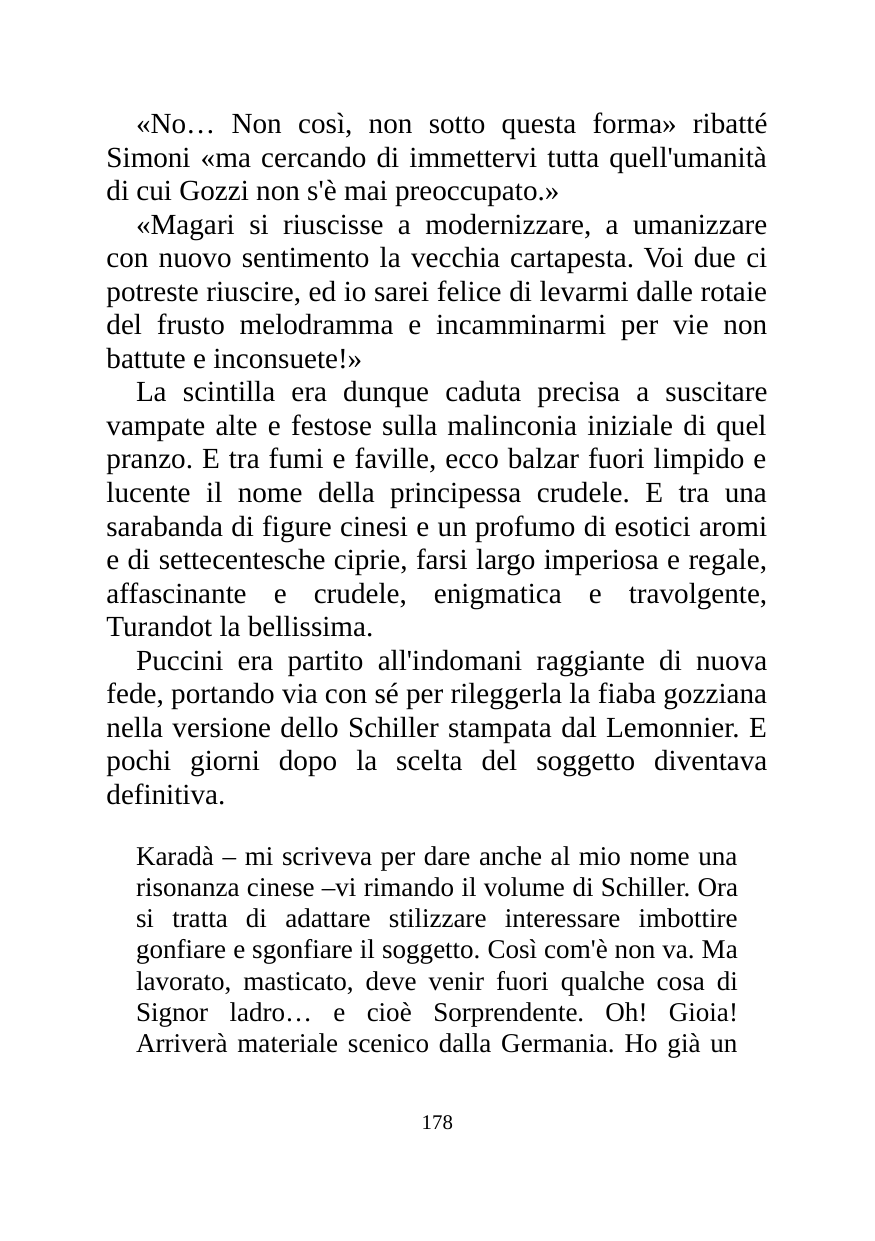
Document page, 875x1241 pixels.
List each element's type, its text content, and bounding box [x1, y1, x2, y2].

text «No… Non così, non sotto questa forma» ribatté Simoni «ma cercando di immettervi tutta quell'umanità di cui Gozzi non s'è mai preoccupato.» [106, 106, 768, 207]
text «Magari si riuscisse a modernizzare, a umanizzare con nuovo sentimento la vecchia cartapesta. Voi due ci potreste riuscire, ed io sarei felice di levarmi dalle rotaie del frusto melodramma e incamminarmi per vie non battute e inconsuete!» [106, 207, 768, 374]
text Karadà – mi scriveva per dare anche al mio nome una risonanza cinese –vi rimando il volume di Schiller. Ora si tratta di adattare stilizzare interessare imbottire gonfiare e sgonfiare il soggetto. Così com'è non va. Ma lavorato, masticato, deve venir fuori qualche cosa di Signor ladro… e cioè Sorprendente. Oh! Gioia! Arriverà materiale scenico dalla Germania. Ho già un [136, 840, 738, 1058]
text Puccini era partito all'indomani raggiante di nuova fede, portando via con sé per rileggerla la fiaba gozziana nella versione dello Schiller stampata dal Lemonnier. E pochi giorni dopo la scelta del soggetto diventava definitiva. [106, 643, 768, 811]
text La scintilla era dunque caduta precisa a suscitare vampate alte e festose sulla malinconia iniziale di quel pranzo. E tra fumi e faville, ecco balzar fuori limpido e lucente il nome della principessa crudele. E tra una sarabanda di figure cinesi e un profumo di esotici aromi e di settecentesche ciprie, farsi largo imperiosa e regale, affascinante e crudele, enigmatica e travolgente, Turandot la bellissima. [106, 374, 768, 643]
